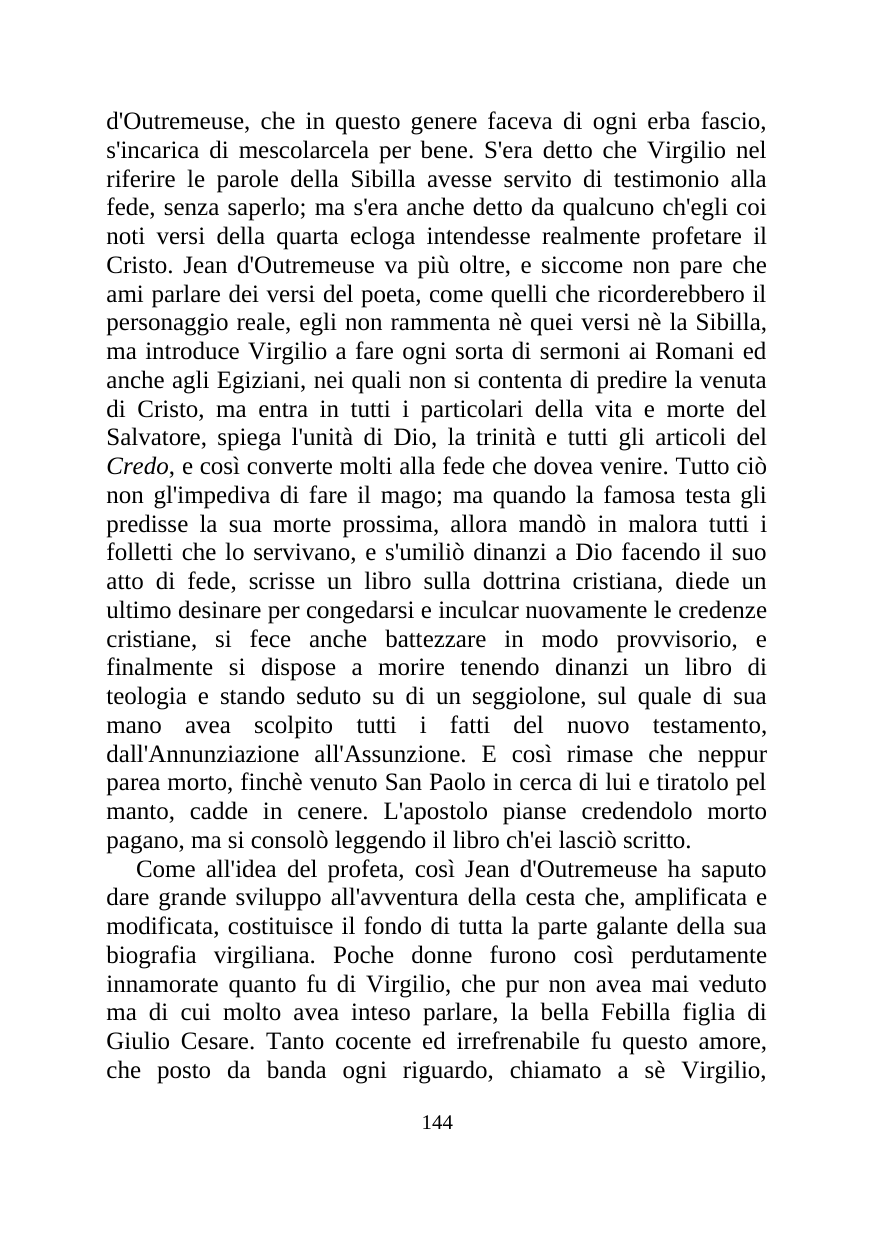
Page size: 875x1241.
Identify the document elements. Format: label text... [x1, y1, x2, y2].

text d'Outremeuse, che in questo genere faceva di ogni erba fascio, s'incarica di mescolarcela per bene. S'era detto che Virgilio nel riferire le parole della Sibilla avesse servito di testimonio alla fede, senza saperlo; ma s'era anche detto da qualcuno ch'egli coi noti versi della quarta ecloga intendesse realmente profetare il Cristo. Jean d'Outremeuse va più oltre, e siccome non pare che ami parlare dei versi del poeta, come quelli che ricorderebbero il personaggio reale, egli non rammenta nè quei versi nè la Sibilla, ma introduce Virgilio a fare ogni sorta di sermoni ai Romani ed anche agli Egiziani, nei quali non si contenta di predire la venuta di Cristo, ma entra in tutti i particolari della vita e morte del Salvatore, spiega l'unità di Dio, la trinità e tutti gli articoli del Credo, e così converte molti alla fede che dovea venire. Tutto ciò non gl'impediva di fare il mago; ma quando la famosa testa gli predisse la sua morte prossima, allora mandò in malora tutti i folletti che lo servivano, e s'umiliò dinanzi a Dio facendo il suo atto di fede, scrisse un libro sulla dottrina cristiana, diede un ultimo desinare per congedarsi e inculcar nuovamente le credenze cristiane, si fece anche battezzare in modo provvisorio, e finalmente si dispose a morire tenendo dinanzi un libro di teologia e stando seduto su di un seggiolone, sul quale di sua mano avea scolpito tutti i fatti del nuovo testamento, dall'Annunziazione all'Assunzione. E così rimase che neppur parea morto, finchè venuto San Paolo in cerca di lui e tiratolo pel manto, cadde in cenere. L'apostolo pianse credendolo morto pagano, ma si consolò leggendo il libro ch'ei lasciò scritto. [106, 106, 768, 854]
text Come all'idea del profeta, così Jean d'Outremeuse ha saputo dare grande sviluppo all'avventura della cesta che, amplificata e modificata, costituisce il fondo di tutta la parte galante della sua biografia virgiliana. Poche donne furono così perdutamente innamorate quanto fu di Virgilio, che pur non avea mai veduto ma di cui molto avea inteso parlare, la bella Febilla figlia di Giulio Cesare. Tanto cocente ed irrefrenabile fu questo amore, che posto da banda ogni riguardo, chiamato a sè Virgilio, [106, 854, 768, 1084]
